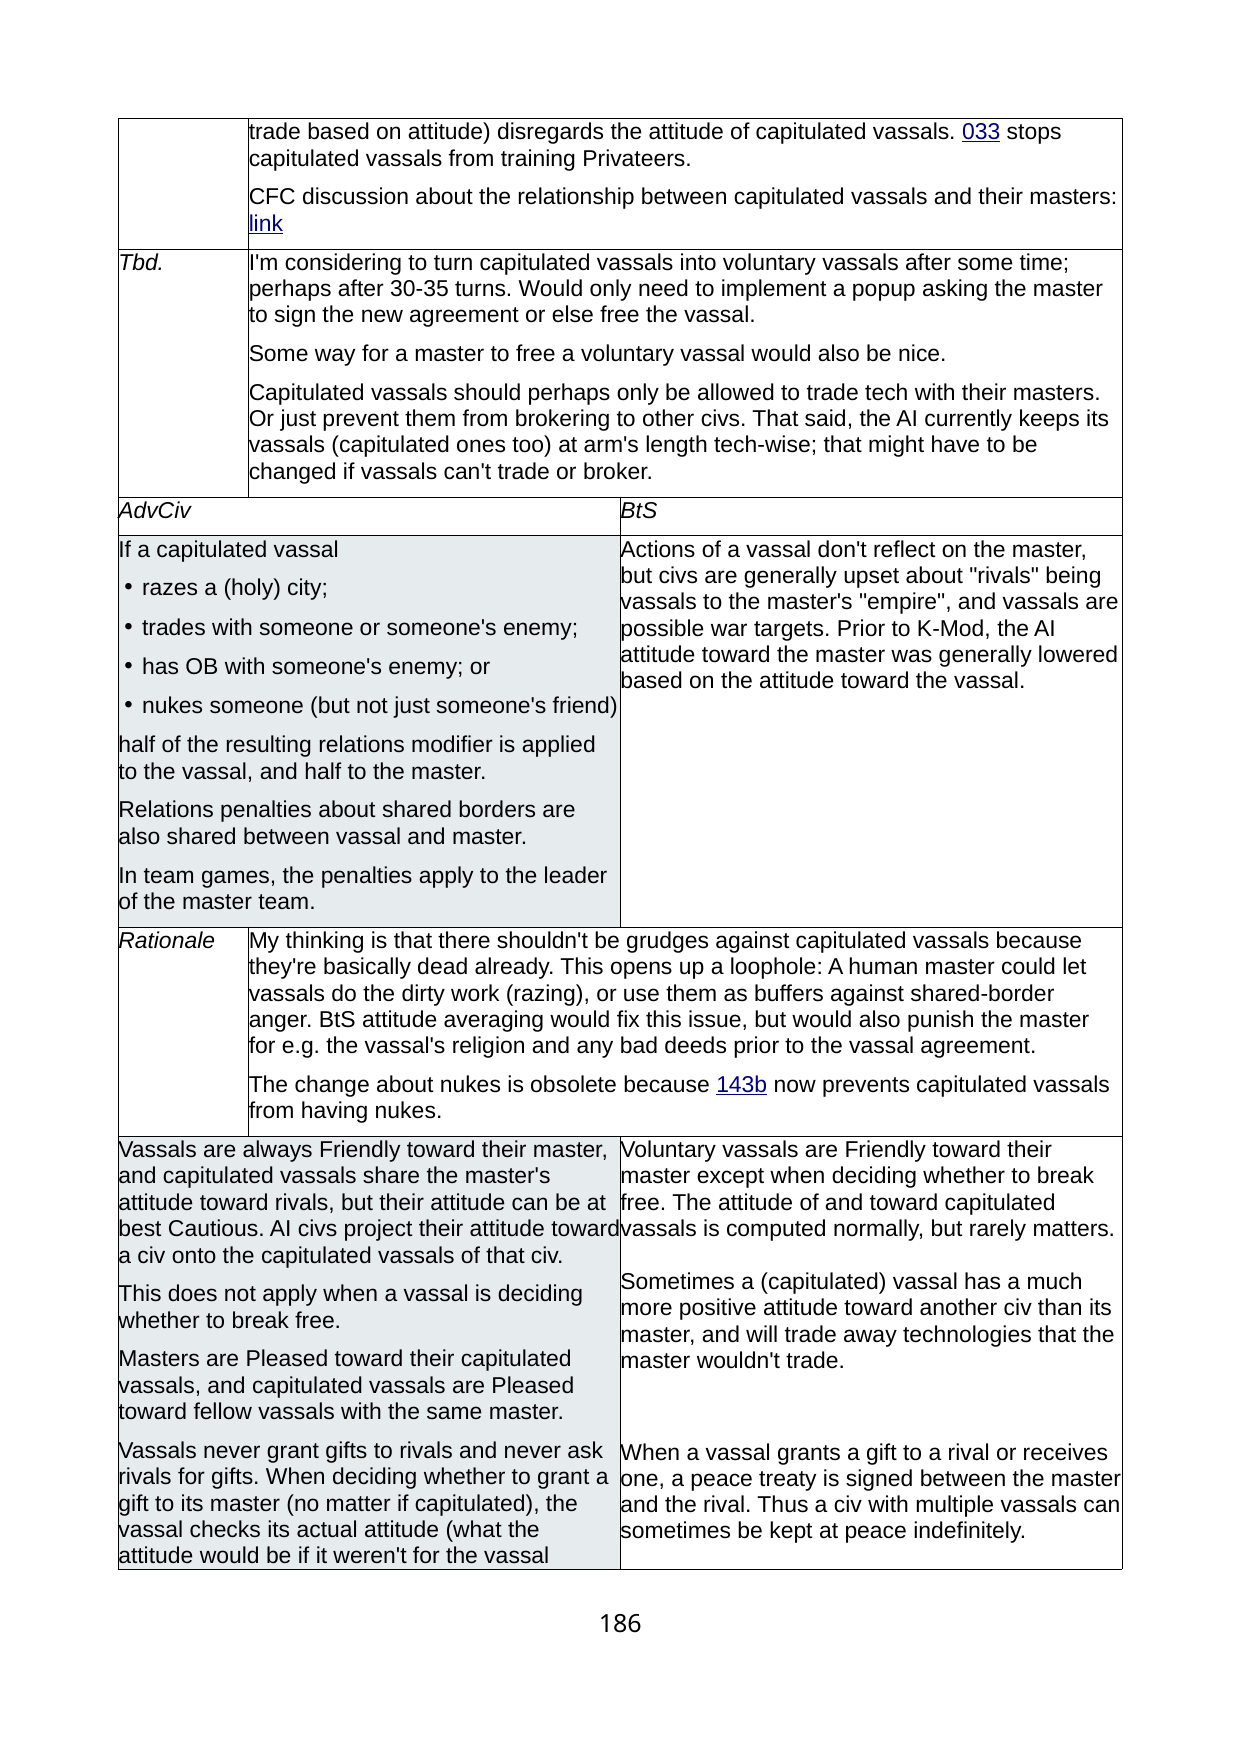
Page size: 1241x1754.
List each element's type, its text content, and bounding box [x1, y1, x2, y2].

table_cell AdvCiv [119, 498, 620, 535]
table_cell My thinking is that there shouldn't be grudges against capitulated vassals because they're basically dead already. This opens up a loophole: A human master could let vassals do the dirty work (razing), or use them as buffers against shared-border anger. BtS attitude averaging would fix this issue, but would also punish the master for e.g. the vassal's religion and any bad deeds prior to the vassal agreement. The change about nukes is obsolete because 143b now prevents capitulated vassals from having nukes. [249, 928, 1122, 1136]
table_cell Voluntary vassals are Friendly toward their master except when deciding whether to break free. The attitude of and toward capitulated vassals is computed normally, but rarely matters. Sometimes a (capitulated) vassal has a much more positive attitude toward another civ than its master, and will trade away technologies that the master wouldn't trade. When a vassal grants a gift to a rival or receives one, a peace treaty is signed between the master and the rival. Thus a civ with multiple vassals can sometimes be kept at peace indefinitely. [621, 1137, 1122, 1569]
table_cell I'm considering to turn capitulated vassals into voluntary vassals after some time; perhaps after 30-35 turns. Would only need to implement a popup asking the master to sign the new agreement or else free the vassal. Some way for a master to free a voluntary vassal would also be nice. Capitulated vassals should perhaps only be allowed to trade tech with their masters. Or just prevent them from brokering to other civs. That said, the AI currently keeps its vassals (capitulated ones too) at arm's length tech-wise; that might have to be changed if vassals can't trade or broker. [249, 250, 1122, 497]
table_cell If a capitulated vassal razes a (holy) city; trades with someone or someone's enemy; has OB with someone's enemy; or nukes someone (but not just someone's friend) half of the resulting relations modifier is applied to the vassal, and half to the master. Relations penalties about shared borders are also shared between vassal and master. In team games, the penalties apply to the leader of the master team. [119, 536, 620, 927]
table_cell Rationale [119, 928, 248, 1136]
table_cell BtS [621, 498, 1122, 535]
table_cell [119, 119, 248, 248]
table_cell trade based on attitude) disregards the attitude of capitulated vassals. 033 stops capitulated vassals from training Privateers. CFC discussion about the relationship between capitulated vassals and their masters: link [249, 119, 1122, 248]
table_cell Tbd. [119, 250, 248, 497]
table_cell Vassals are always Friendly toward their master, and capitulated vassals share the master's attitude toward rivals, but their attitude can be at best Cautious. AI civs project their attitude toward a civ onto the capitulated vassals of that civ. This does not apply when a vassal is deciding whether to break free. Masters are Pleased toward their capitulated vassals, and capitulated vassals are Pleased toward fellow vassals with the same master. Vassals never grant gifts to rivals and never ask rivals for gifts. When deciding whether to grant a gift to its master (no matter if capitulated), the vassal checks its actual attitude (what the attitude would be if it weren't for the vassal [119, 1137, 620, 1569]
table_cell Actions of a vassal don't reflect on the master, but civs are generally upset about "rivals" being vassals to the master's "empire", and vassals are possible war targets. Prior to K-Mod, the AI attitude toward the master was generally lowered based on the attitude toward the vassal. [621, 536, 1122, 927]
